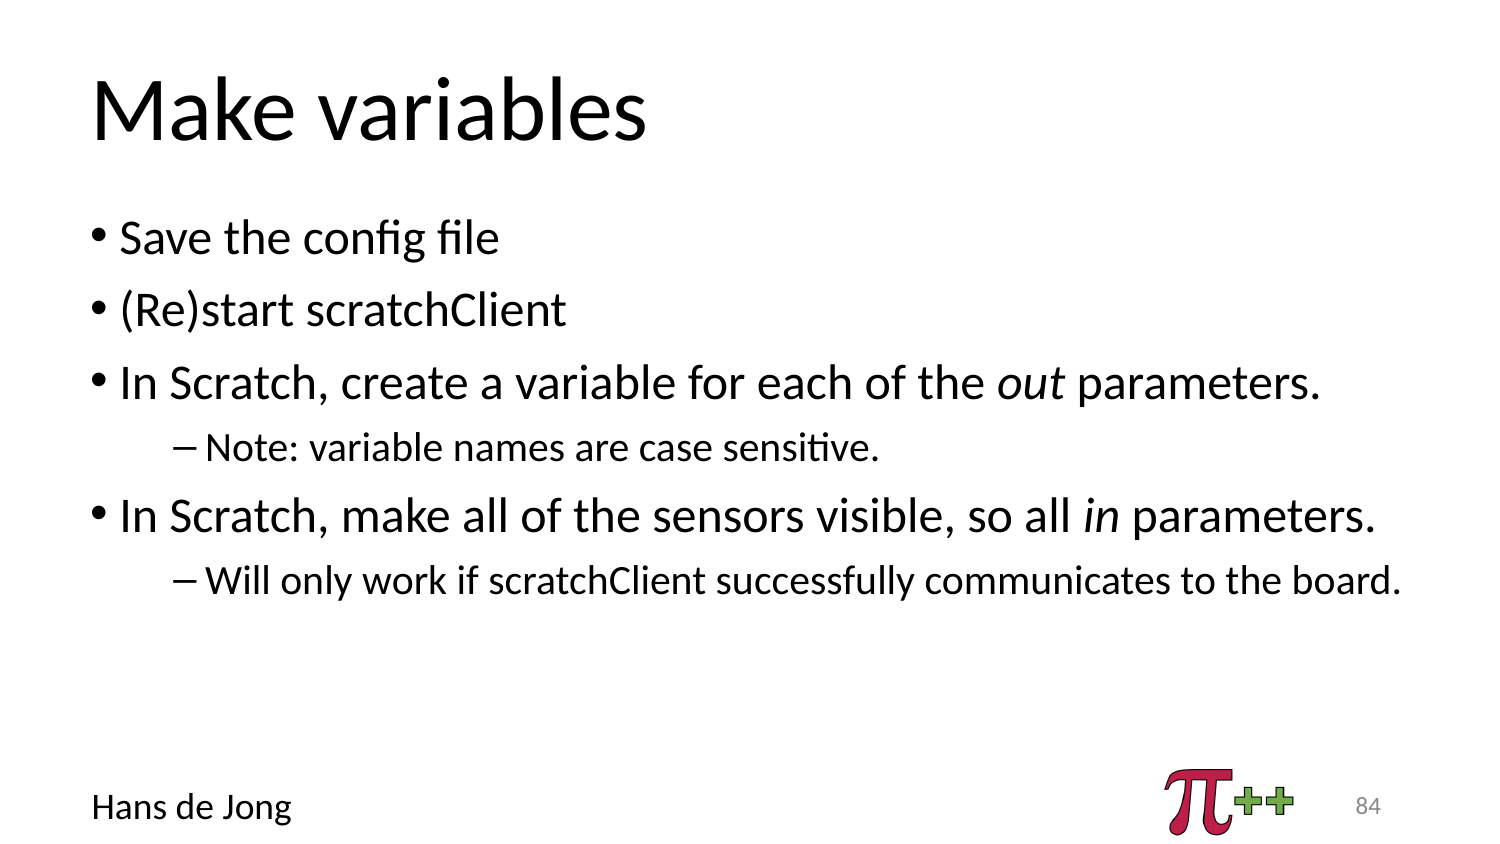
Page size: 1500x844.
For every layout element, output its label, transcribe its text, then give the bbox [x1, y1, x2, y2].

list Save the config file (Re)start scratchClient In Scratch, create a variable for each of the out parameters. Note: variable names are case sensitive. In Scratch, make all of the sensors visible, so all in parameters. Will only work if scratchClient successfully communicates to the board. [75, 196, 1426, 754]
text_box 84 [1340, 782, 1426, 827]
title Make variables [75, 33, 1426, 175]
